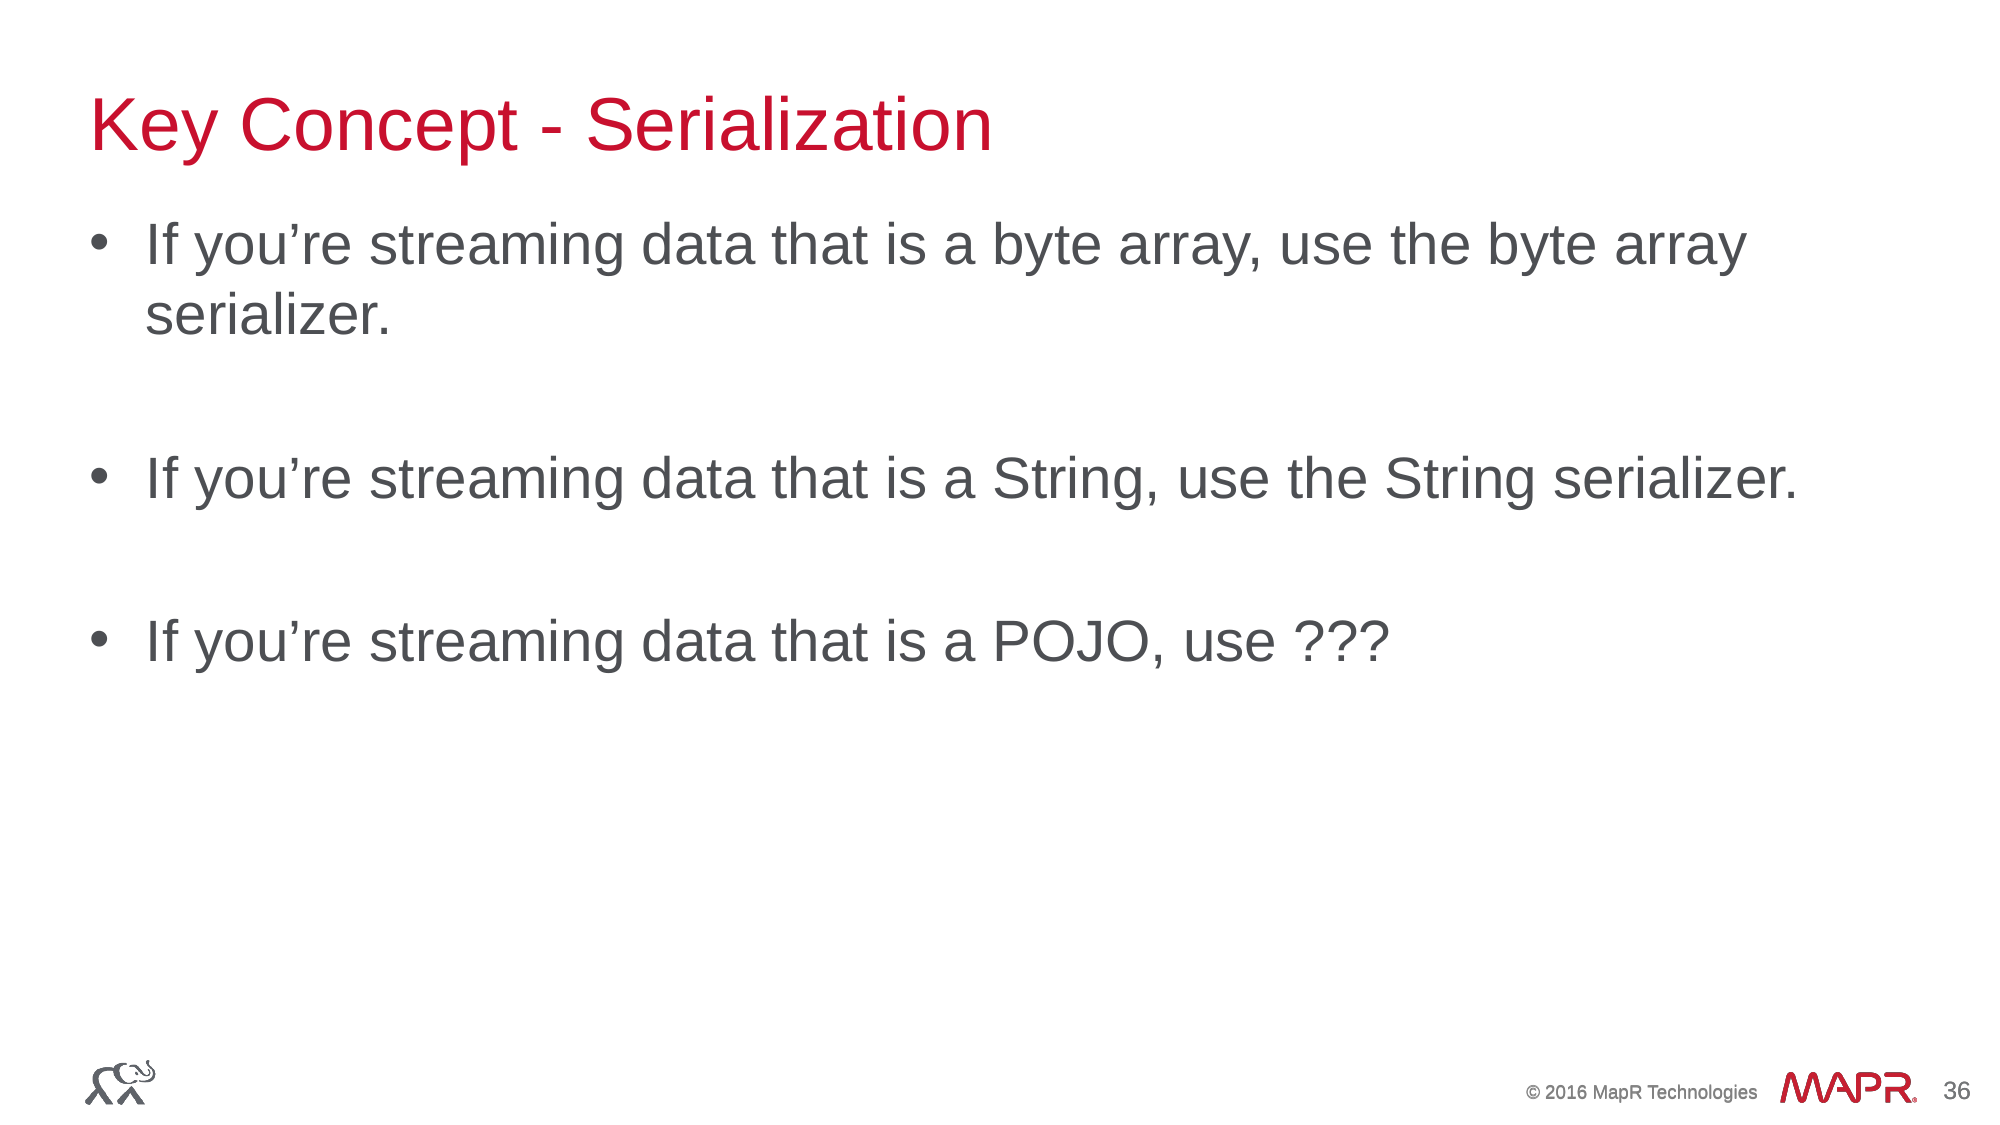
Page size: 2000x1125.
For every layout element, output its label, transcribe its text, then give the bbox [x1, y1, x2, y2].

title Key Concept - Serialization [69, 45, 1869, 196]
picture [75, 1038, 167, 1125]
list If you’re streaming data that is a byte array, use the byte array serializer. If you’re streaming data that is a String, use the String serializer. If you’re streaming data that is a POJO, use ??? [69, 196, 1869, 1005]
